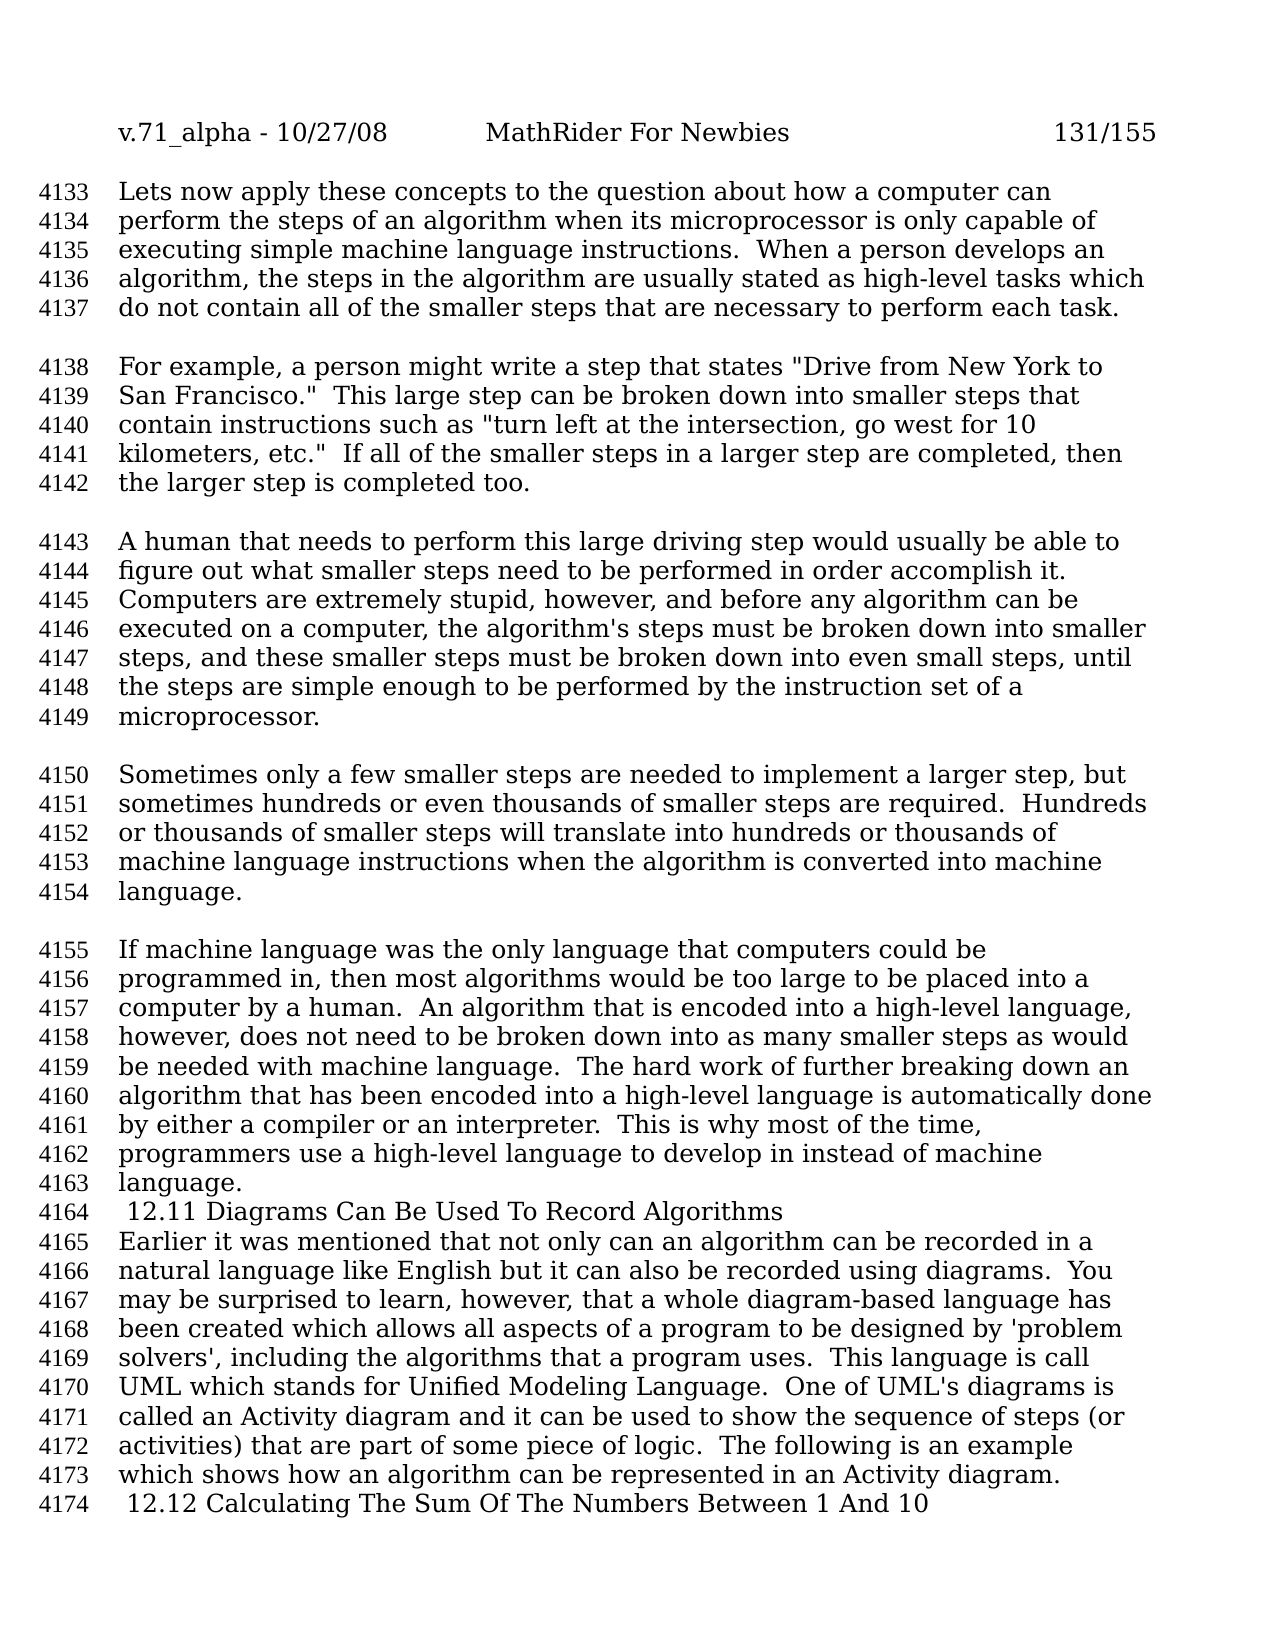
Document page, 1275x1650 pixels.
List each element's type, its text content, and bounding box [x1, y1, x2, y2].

text For example, a person might write a step that states "Drive from New York to San Francisco." This large step can be broken down into smaller steps that contain instructions such as "turn left at the intersection, go west for 10 kilometers, etc." If all of the smaller steps in a larger step are completed, then the larger step is completed too. [118, 352, 1157, 498]
text 12.11 Diagrams Can Be Used To Record Algorithms [118, 1198, 1157, 1227]
text 12.12 Calculating The Sum Of The Numbers Between 1 And 10 [118, 1489, 1157, 1518]
text Earlier it was mentioned that not only can an algorithm can be recorded in a natural language like English but it can also be recorded using diagrams. You may be surprised to learn, however, that a whole diagram-based language has been created which allows all aspects of a program to be designed by 'problem solvers', including the algorithms that a program uses. This language is call UML which stands for Unified Modeling Language. One of UML's diagrams is called an Activity diagram and it can be used to show the sequence of steps (or activities) that are part of some piece of logic. The following is an example which shows how an algorithm can be represented in an Activity diagram. [118, 1227, 1157, 1489]
text A human that needs to perform this large driving step would usually be able to figure out what smaller steps need to be performed in order accomplish it. Computers are extremely stupid, however, and before any algorithm can be executed on a computer, the algorithm's steps must be broken down into smaller steps, and these smaller steps must be broken down into even small steps, until the steps are simple enough to be performed by the instruction set of a microprocessor. [118, 527, 1157, 731]
text Lets now apply these concepts to the question about how a computer can perform the steps of an algorithm when its microprocessor is only capable of executing simple machine language instructions. When a person develops an algorithm, the steps in the algorithm are usually stated as high-level tasks which do not contain all of the smaller steps that are necessary to perform each task. [118, 177, 1157, 323]
text If machine language was the only language that computers could be programmed in, then most algorithms would be too large to be placed into a computer by a human. An algorithm that is encoded into a high-level language, however, does not need to be broken down into as many smaller steps as would be needed with machine language. The hard work of further breaking down an algorithm that has been encoded into a high-level language is automatically done by either a compiler or an interpreter. This is why most of the time, programmers use a high-level language to develop in instead of machine language. [118, 935, 1157, 1198]
text Sometimes only a few smaller steps are needed to implement a larger step, but sometimes hundreds or even thousands of smaller steps are required. Hundreds or thousands of smaller steps will translate into hundreds or thousands of machine language instructions when the algorithm is converted into machine language. [118, 760, 1157, 906]
